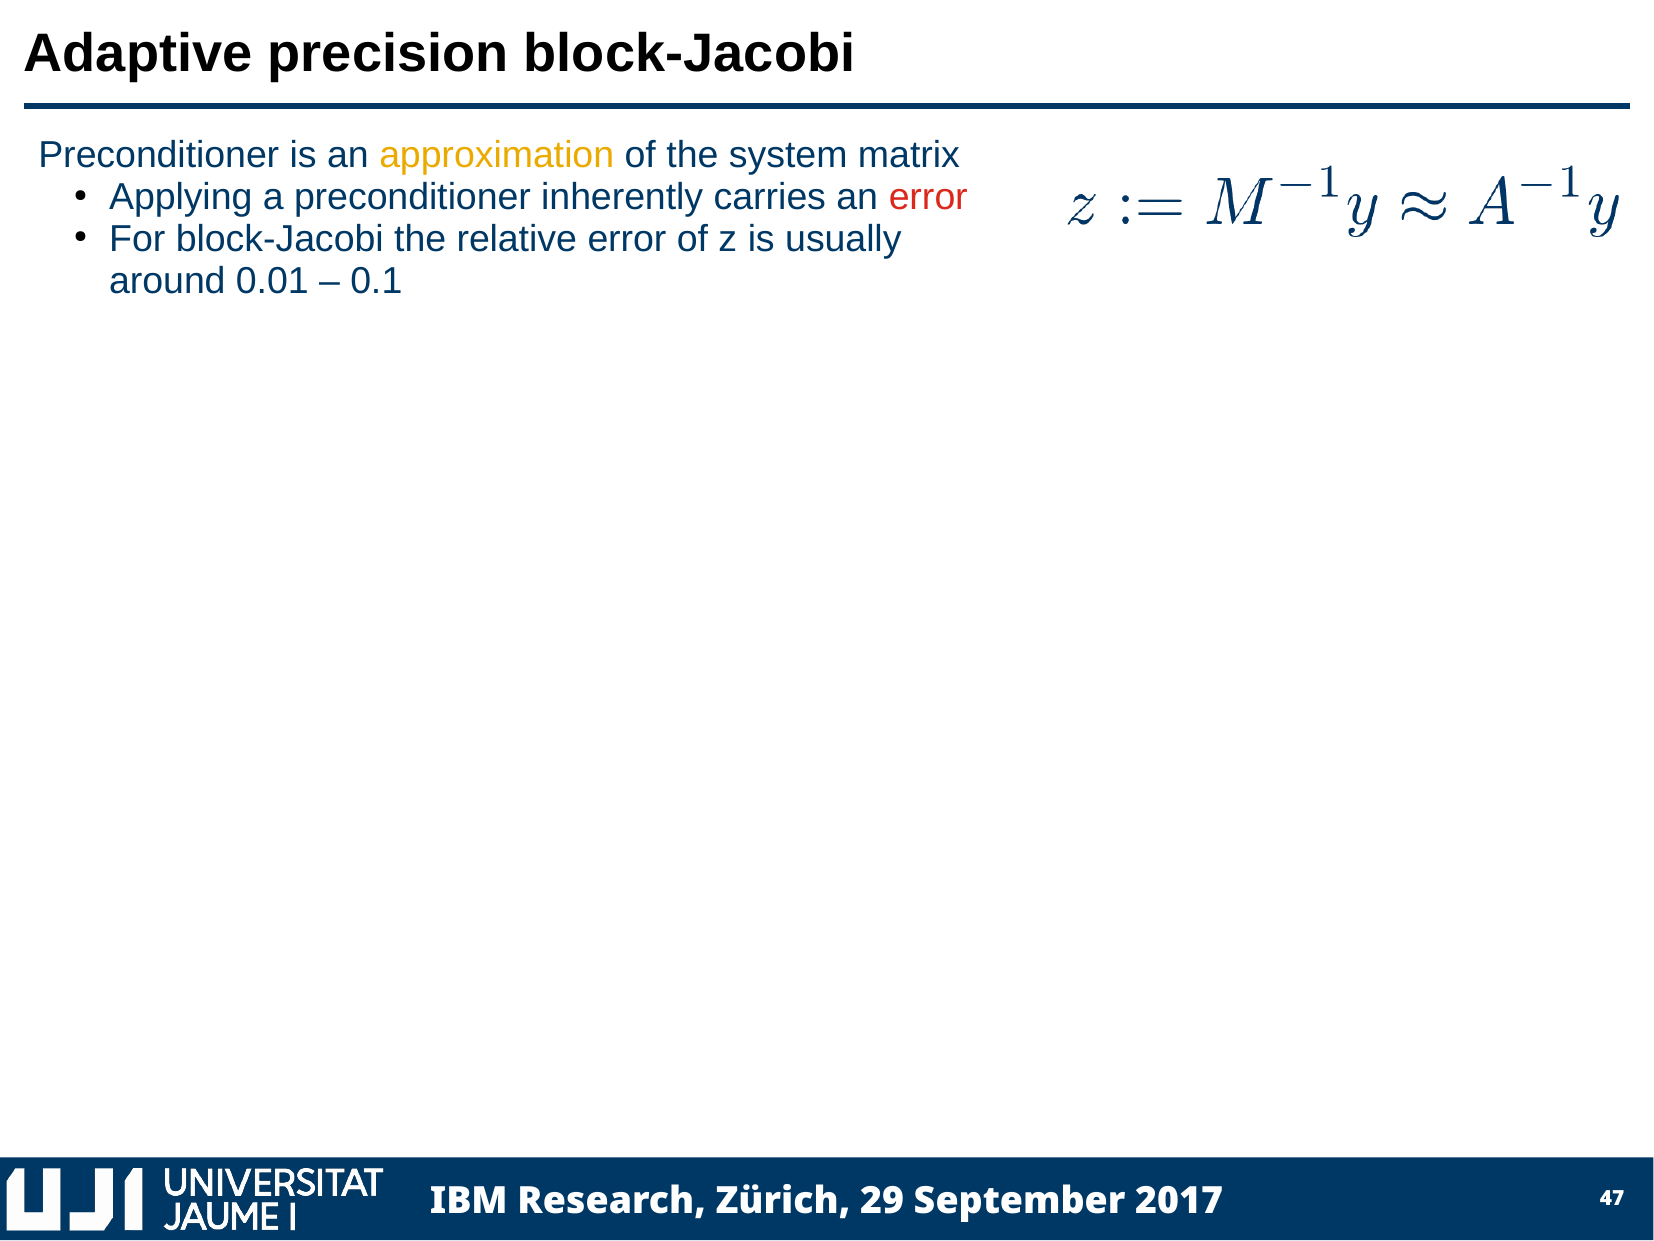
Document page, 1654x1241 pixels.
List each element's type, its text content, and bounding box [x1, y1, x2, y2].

text_box Preconditioner is an approximation of the system matrix Applying a preconditioner inherently carries an error For block-Jacobi the relative error of z is usually around 0.01 – 0.1 [23, 125, 993, 331]
picture [1067, 165, 1619, 237]
picture [0, 1158, 390, 1241]
title Adaptive precision block-Jacobi [23, 0, 1630, 107]
